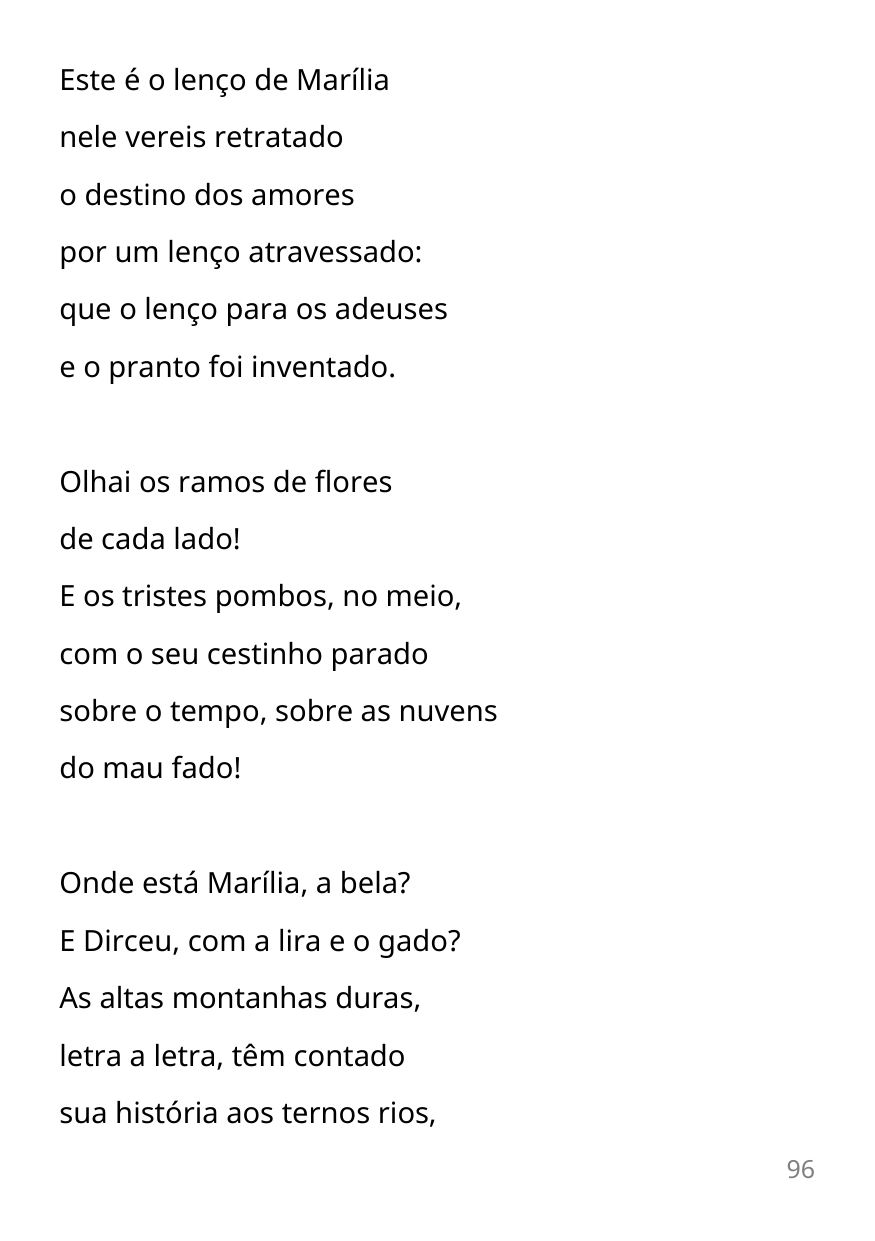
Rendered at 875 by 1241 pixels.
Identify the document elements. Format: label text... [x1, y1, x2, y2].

text letra a letra, têm contado [59, 1035, 815, 1074]
text sua história aos ternos rios, [59, 1092, 815, 1132]
text do mau fado! [59, 748, 815, 787]
text de cada lado! [59, 518, 815, 558]
text E os tristes pombos, no meio, [59, 576, 815, 615]
text E Dirceu, com a lira e o gado? [59, 920, 815, 960]
text com o seu cestinho parado [59, 633, 815, 673]
text Olhai os ramos de flores [59, 461, 815, 501]
text sobre o tempo, sobre as nuvens [59, 690, 815, 730]
text o destino dos amores [59, 174, 815, 213]
text que o lenço para os adeuses [59, 289, 815, 328]
text As altas montanhas duras, [59, 977, 815, 1017]
text e o pranto foi inventado. [59, 346, 815, 386]
text Este é o lenço de Marília [59, 59, 815, 99]
text por um lenço atravessado: [59, 231, 815, 271]
text Onde está Marília, a bela? [59, 863, 815, 902]
text nele vereis retratado [59, 116, 815, 156]
